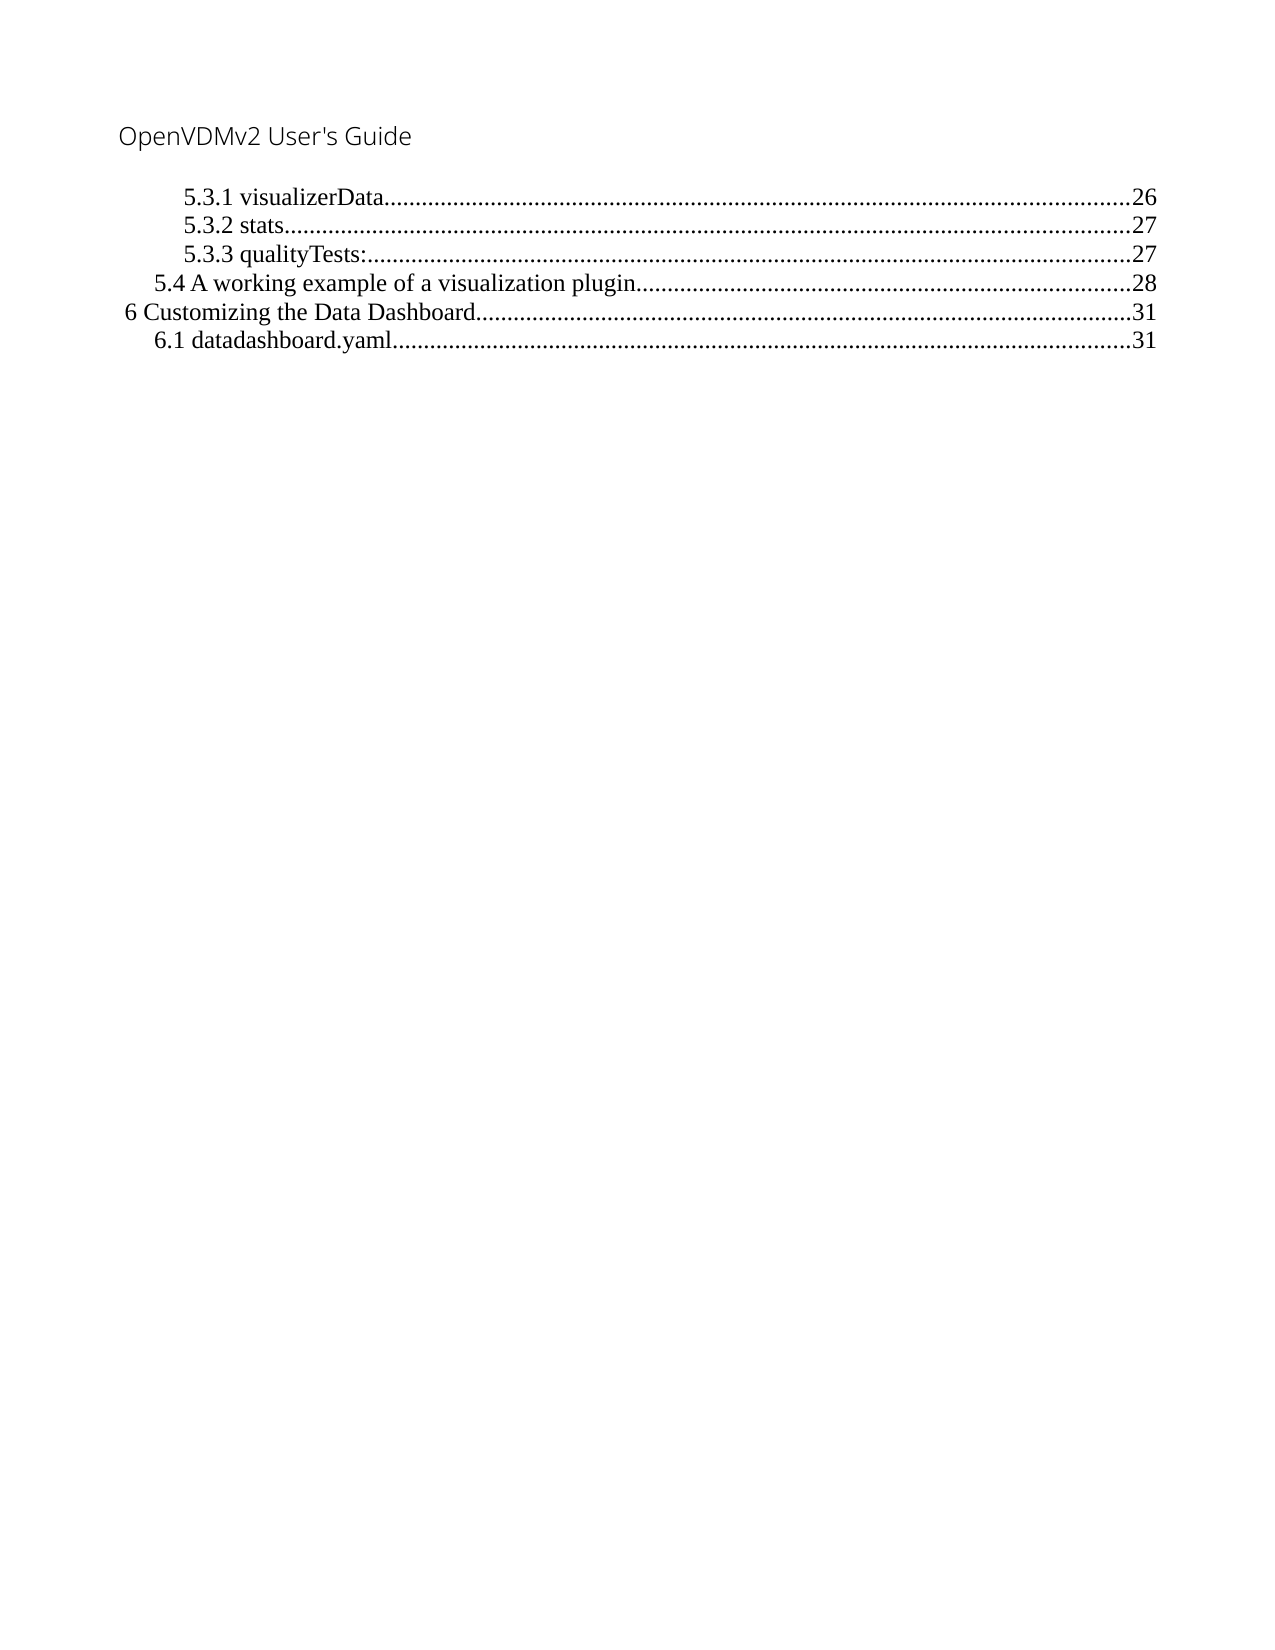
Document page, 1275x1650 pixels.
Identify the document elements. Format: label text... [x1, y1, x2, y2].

text 6.1 datadashboard.yaml 31 [148, 325, 1157, 354]
text 5.4 A working example of a visualization plugin 28 [148, 268, 1157, 297]
text 5.3.1 visualizerData 26 [177, 182, 1157, 210]
text 6 Customizing the Data Dashboard 31 [118, 297, 1157, 325]
text 5.3.3 qualityTests: 27 [177, 239, 1157, 268]
text 5.3.2 stats 27 [177, 210, 1157, 239]
